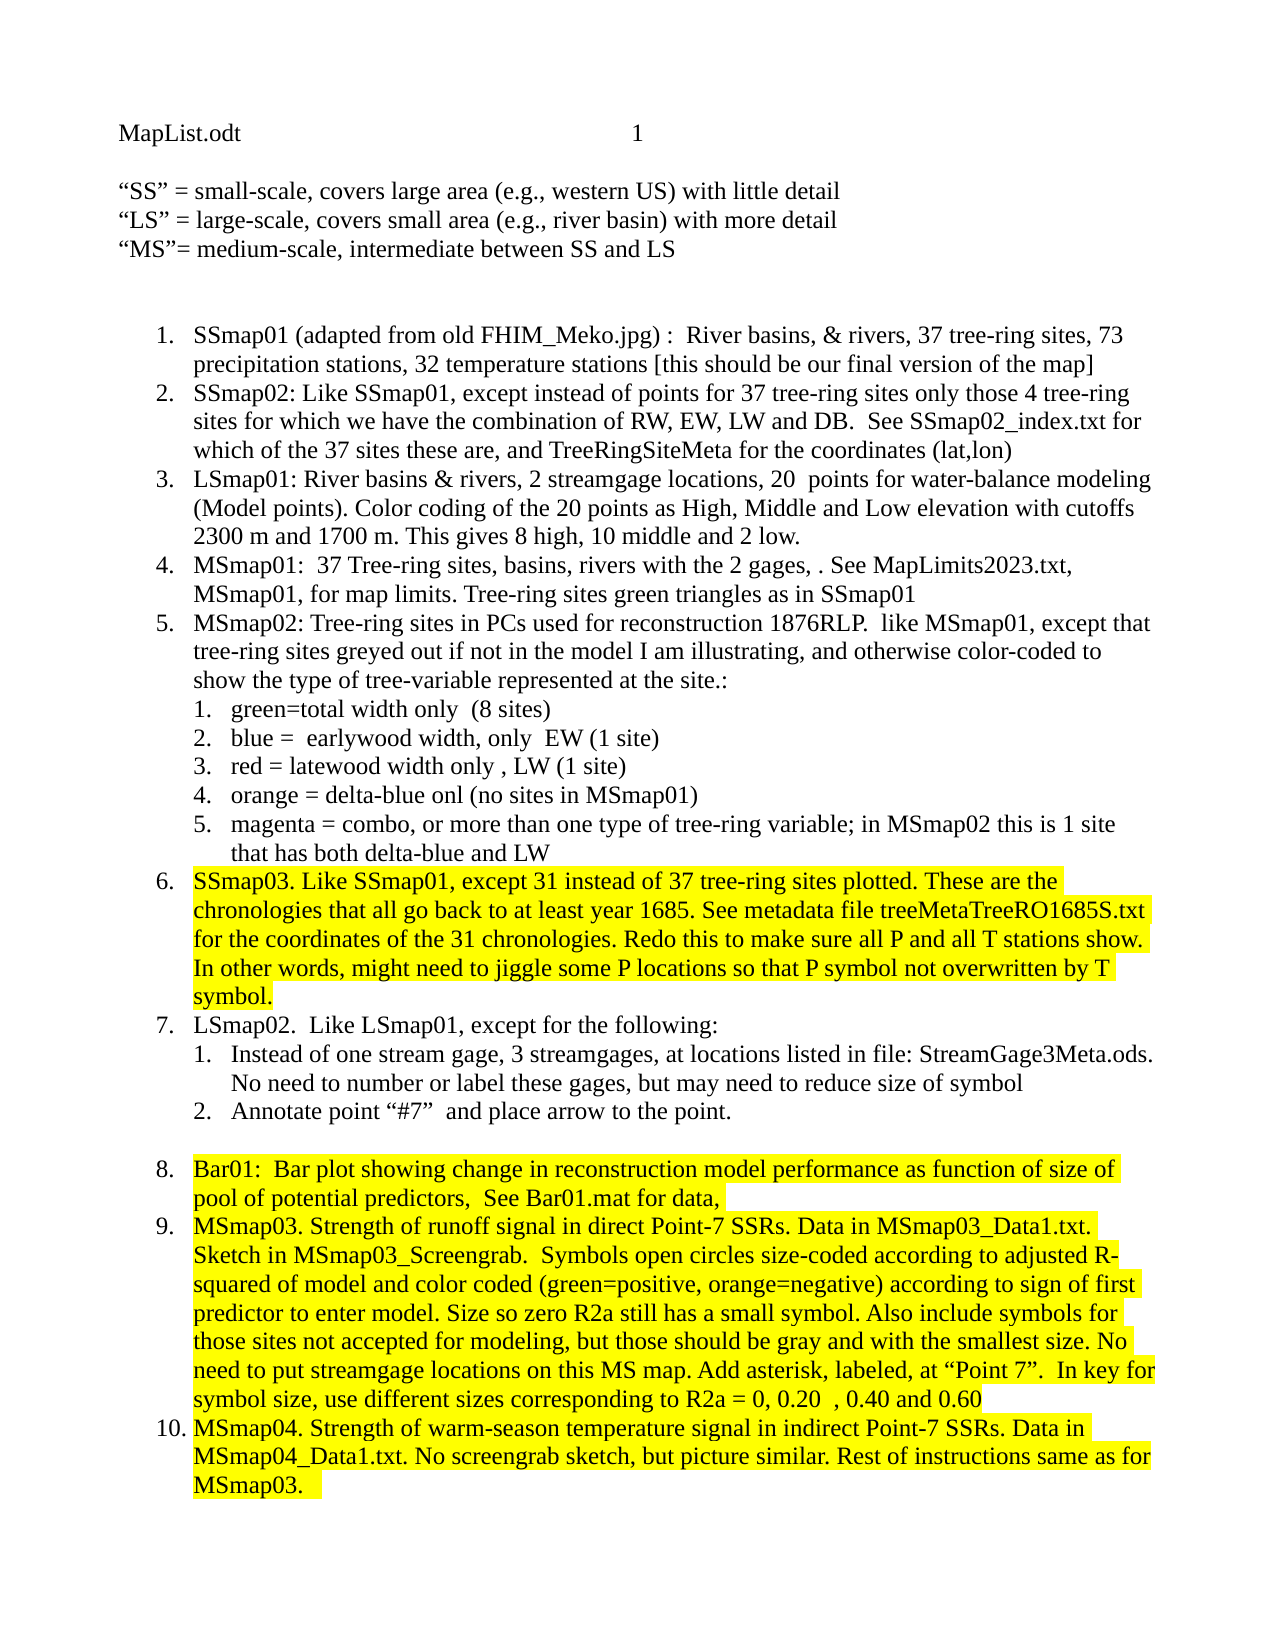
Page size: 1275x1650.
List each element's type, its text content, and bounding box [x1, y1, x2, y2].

list MSmap01: 37 Tree-ring sites, basins, rivers with the 2 gages, . See MapLimits2023.txt, MSmap01, for map limits. Tree-ring sites green triangles as in SSmap01 [156, 550, 1157, 608]
list SSmap02: Like SSmap01, except instead of points for 37 tree-ring sites only those 4 tree-ring sites for which we have the combination of RW, EW, LW and DB. See SSmap02_index.txt for which of the 37 sites these are, and TreeRingSiteMeta for the coordinates (lat,lon) [156, 378, 1157, 464]
list Bar01: Bar plot showing change in reconstruction model performance as function of size of pool of potential predictors, See Bar01.mat for data, [156, 1154, 1157, 1211]
text “LS” = large-scale, covers small area (e.g., river basin) with more detail [118, 205, 1157, 234]
list MSmap04. Strength of warm-season temperature signal in indirect Point-7 SSRs. Data in MSmap04_Data1.txt. No screengrab sketch, but picture similar. Rest of instructions same as for MSmap03. [156, 1413, 1157, 1499]
text “MS”= medium-scale, intermediate between SS and LS [118, 234, 1157, 263]
list orange = delta-blue onl (no sites in MSmap01) [193, 780, 1157, 809]
list SSmap01 (adapted from old FHIM_Meko.jpg) : River basins, & rivers, 37 tree-ring sites, 73 precipitation stations, 32 temperature stations [this should be our final version of the map] [156, 320, 1157, 378]
list green=total width only (8 sites) [193, 694, 1157, 723]
list Instead of one stream gage, 3 streamgages, at locations listed in file: StreamGage3Meta.ods. No need to number or label these gages, but may need to reduce size of symbol [193, 1039, 1157, 1096]
list Annotate point “#7” and place arrow to the point. [193, 1096, 1157, 1154]
list LSmap02. Like LSmap01, except for the following: [156, 1010, 1157, 1039]
list SSmap03. Like SSmap01, except 31 instead of 37 tree-ring sites plotted. These are the chronologies that all go back to at least year 1685. See metadata file treeMetaTreeRO1685S.txt for the coordinates of the 31 chronologies. Redo this to make sure all P and all T stations show. In other words, might need to jiggle some P locations so that P symbol not overwritten by T symbol. [156, 866, 1157, 1010]
list magenta = combo, or more than one type of tree-ring variable; in MSmap02 this is 1 site that has both delta-blue and LW [193, 809, 1157, 866]
list LSmap01: River basins & rivers, 2 streamgage locations, 20 points for water-balance modeling (Model points). Color coding of the 20 points as High, Middle and Low elevation with cutoffs 2300 m and 1700 m. This gives 8 high, 10 middle and 2 low. [156, 464, 1157, 550]
list red = latewood width only , LW (1 site) [193, 751, 1157, 780]
text “SS” = small-scale, covers large area (e.g., western US) with little detail [118, 176, 1157, 205]
list blue = earlywood width, only EW (1 site) [193, 723, 1157, 751]
list MSmap03. Strength of runoff signal in direct Point-7 SSRs. Data in MSmap03_Data1.txt. Sketch in MSmap03_Screengrab. Symbols open circles size-coded according to adjusted R-squared of model and color coded (green=positive, orange=negative) according to sign of first predictor to enter model. Size so zero R2a still has a small symbol. Also include symbols for those sites not accepted for modeling, but those should be gray and with the smallest size. No need to put streamgage locations on this MS map. Add asterisk, labeled, at “Point 7”. In key for symbol size, use different sizes corresponding to R2a = 0, 0.20 , 0.40 and 0.60 [156, 1211, 1157, 1413]
list MSmap02: Tree-ring sites in PCs used for reconstruction 1876RLP. like MSmap01, except that tree-ring sites greyed out if not in the model I am illustrating, and otherwise color-coded to show the type of tree-variable represented at the site.: [156, 608, 1157, 694]
